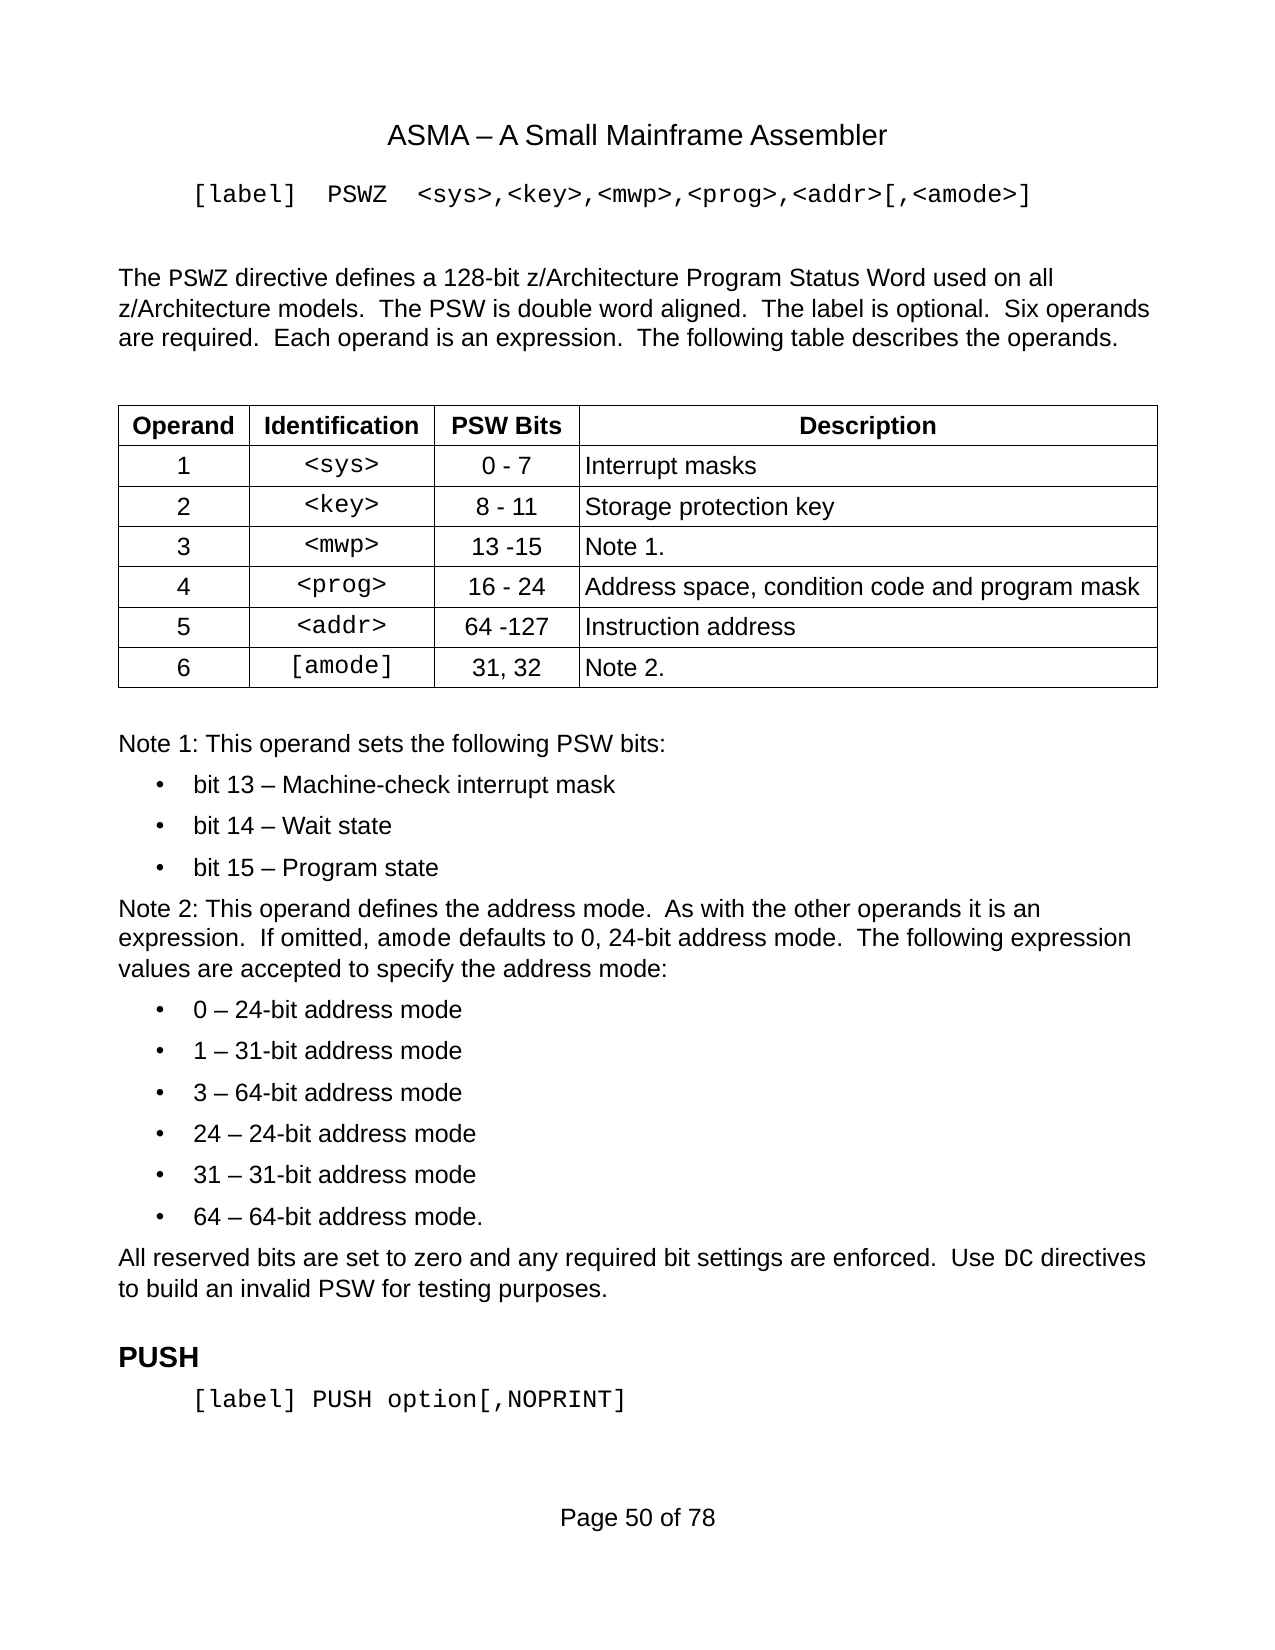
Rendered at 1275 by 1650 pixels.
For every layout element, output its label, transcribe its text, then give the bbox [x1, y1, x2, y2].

list 1 – 31-bit address mode [156, 1036, 1157, 1065]
subtitle PUSH [118, 1340, 1157, 1374]
table_cell <sys> [250, 446, 434, 486]
table_cell 2 [119, 487, 249, 526]
table_cell 3 [119, 527, 249, 566]
text [label] PUSH option[,NOPRINT] [192, 1386, 1157, 1414]
table_cell 4 [119, 567, 249, 607]
table_cell 6 [119, 648, 249, 687]
list 3 – 64-bit address mode [156, 1077, 1157, 1106]
table_cell [amode] [250, 648, 434, 687]
table_cell 16 - 24 [435, 567, 579, 607]
text Note 1: This operand sets the following PSW bits: [118, 728, 1157, 757]
table_cell Note 1. [580, 527, 1157, 566]
table_header Description [580, 406, 1157, 445]
table_header Identification [250, 406, 434, 445]
table_cell <addr> [250, 608, 434, 647]
table_cell 8 - 11 [435, 487, 579, 526]
list 0 – 24-bit address mode [156, 995, 1157, 1024]
table_cell 13 -15 [435, 527, 579, 566]
list bit 15 – Program state [156, 852, 1157, 881]
table_cell Storage protection key [580, 487, 1157, 526]
list 64 – 64-bit address mode. [156, 1202, 1157, 1230]
list bit 13 – Machine-check interrupt mask [156, 770, 1157, 799]
table_cell Interrupt masks [580, 446, 1157, 486]
table_cell 0 - 7 [435, 446, 579, 486]
table_cell 5 [119, 608, 249, 647]
table_header PSW Bits [435, 406, 579, 445]
table_cell <mwp> [250, 527, 434, 566]
table_cell Instruction address [580, 608, 1157, 647]
text The PSWZ directive defines a 128-bit z/Architecture Program Status Word used on all z/Architecture models. The PSW is double word aligned. The label is optional. Six operands are required. Each operand is an expression. The following table describes the operands. [118, 263, 1157, 351]
table_cell 1 [119, 446, 249, 486]
list 31 – 31-bit address mode [156, 1160, 1157, 1189]
list 24 – 24-bit address mode [156, 1119, 1157, 1148]
table_cell Address space, condition code and program mask [580, 567, 1157, 607]
table_cell 64 -127 [435, 608, 579, 647]
table_cell Note 2. [580, 648, 1157, 687]
list bit 14 – Wait state [156, 811, 1157, 840]
text Note 2: This operand defines the address mode. As with the other operands it is an expression. If omitted, amode defaults to 0, 24-bit address mode. The following expression values are accepted to specify the address mode: [118, 894, 1157, 982]
table_cell <prog> [250, 567, 434, 607]
table_cell <key> [250, 487, 434, 526]
table_header Operand [119, 406, 249, 445]
table_cell 31, 32 [435, 648, 579, 687]
text All reserved bits are set to zero and any required bit settings are enforced. Use DC directives to build an invalid PSW for testing purposes. [118, 1243, 1157, 1303]
text [label] PSWZ <sys>,<key>,<mwp>,<prog>,<addr>[,<amode>] [192, 181, 1157, 209]
